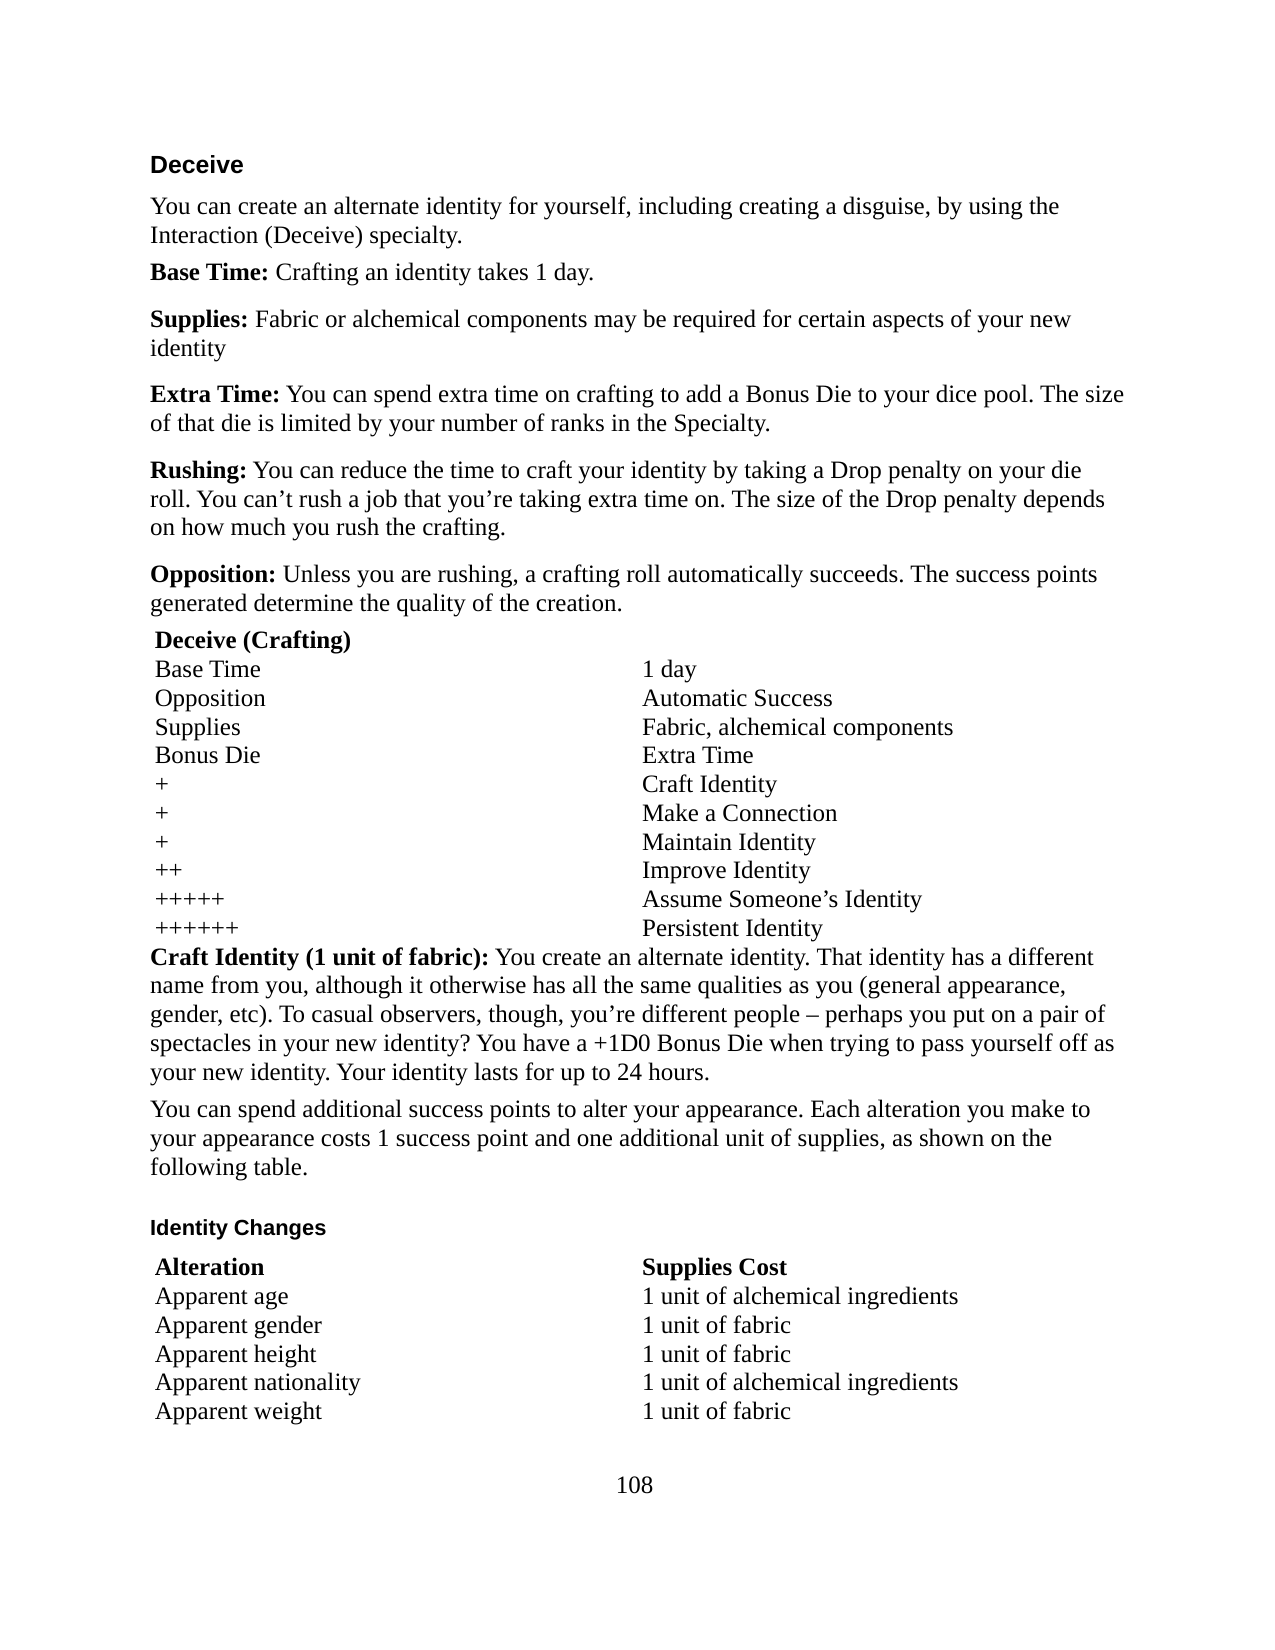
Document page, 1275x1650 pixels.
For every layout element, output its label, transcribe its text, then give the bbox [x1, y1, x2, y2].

text Base Time: Crafting an identity takes 1 day. [150, 257, 1125, 286]
text Opposition: Unless you are rushing, a crafting roll automatically succeeds. The success points generated determine the quality of the creation. [150, 559, 1125, 617]
text Rushing: You can reduce the time to craft your identity by taking a Drop penalty on your die roll. You can’t rush a job that you’re taking extra time on. The size of the Drop penalty depends on how much you rush the crafting. [150, 455, 1125, 541]
table_cell Apparent height [150, 1339, 637, 1367]
table_cell Assume Someone’s Identity [638, 884, 1125, 913]
table_cell ++ [150, 856, 637, 884]
table_cell Apparent age [150, 1281, 637, 1310]
table_cell Fabric, alchemical components [638, 712, 1125, 741]
table_header [638, 626, 1125, 654]
table_cell Craft Identity [638, 769, 1125, 798]
table_cell ++++++ [150, 913, 637, 942]
text You can spend additional success points to alter your appearance. Each alteration you make to your appearance costs 1 success point and one additional unit of supplies, as shown on the following table. [150, 1094, 1125, 1181]
table_header Supplies Cost [638, 1253, 1125, 1281]
table_cell Apparent gender [150, 1310, 637, 1339]
table_cell Improve Identity [638, 856, 1125, 884]
table_cell 1 unit of fabric [638, 1310, 1125, 1339]
table_cell Base Time [150, 654, 637, 683]
table_cell 1 day [638, 654, 1125, 683]
text Extra Time: You can spend extra time on crafting to add a Bonus Die to your dice pool. The size of that die is limited by your number of ranks in the Specialty. [150, 379, 1125, 437]
text Craft Identity (1 unit of fabric): You create an alternate identity. That identity has a different name from you, although it otherwise has all the same qualities as you (general appearance, gender, etc). To casual observers, though, you’re different people – perhaps you put on a pair of spectacles in your new identity? You have a +1D0 Bonus Die when trying to pass yourself off as your new identity. Your identity lasts for up to 24 hours. [150, 942, 1125, 1086]
table_cell Supplies [150, 712, 637, 741]
subtitle Deceive [150, 150, 1125, 178]
table_cell Extra Time [638, 741, 1125, 769]
text You can create an alternate identity for yourself, including creating a disguise, by using the Interaction (Deceive) specialty. [150, 191, 1125, 248]
table_header Deceive (Crafting) [150, 626, 637, 654]
table_cell 1 unit of alchemical ingredients [638, 1368, 1125, 1396]
subtitle Identity Changes [150, 1215, 1125, 1240]
table_cell 1 unit of fabric [638, 1396, 1125, 1425]
table_cell + [150, 798, 637, 827]
table_cell Persistent Identity [638, 913, 1125, 942]
table_cell + [150, 769, 637, 798]
table_cell Automatic Success [638, 683, 1125, 712]
table_cell 1 unit of alchemical ingredients [638, 1281, 1125, 1310]
table_cell Maintain Identity [638, 827, 1125, 856]
table_cell 1 unit of fabric [638, 1339, 1125, 1367]
text Supplies: Fabric or alchemical components may be required for certain aspects of your new identity [150, 304, 1125, 362]
table_cell + [150, 827, 637, 856]
table_cell Make a Connection [638, 798, 1125, 827]
table_cell Opposition [150, 683, 637, 712]
table_cell Bonus Die [150, 741, 637, 769]
table_cell Apparent nationality [150, 1368, 637, 1396]
table_cell +++++ [150, 884, 637, 913]
table_header Alteration [150, 1253, 637, 1281]
table_cell Apparent weight [150, 1396, 637, 1425]
